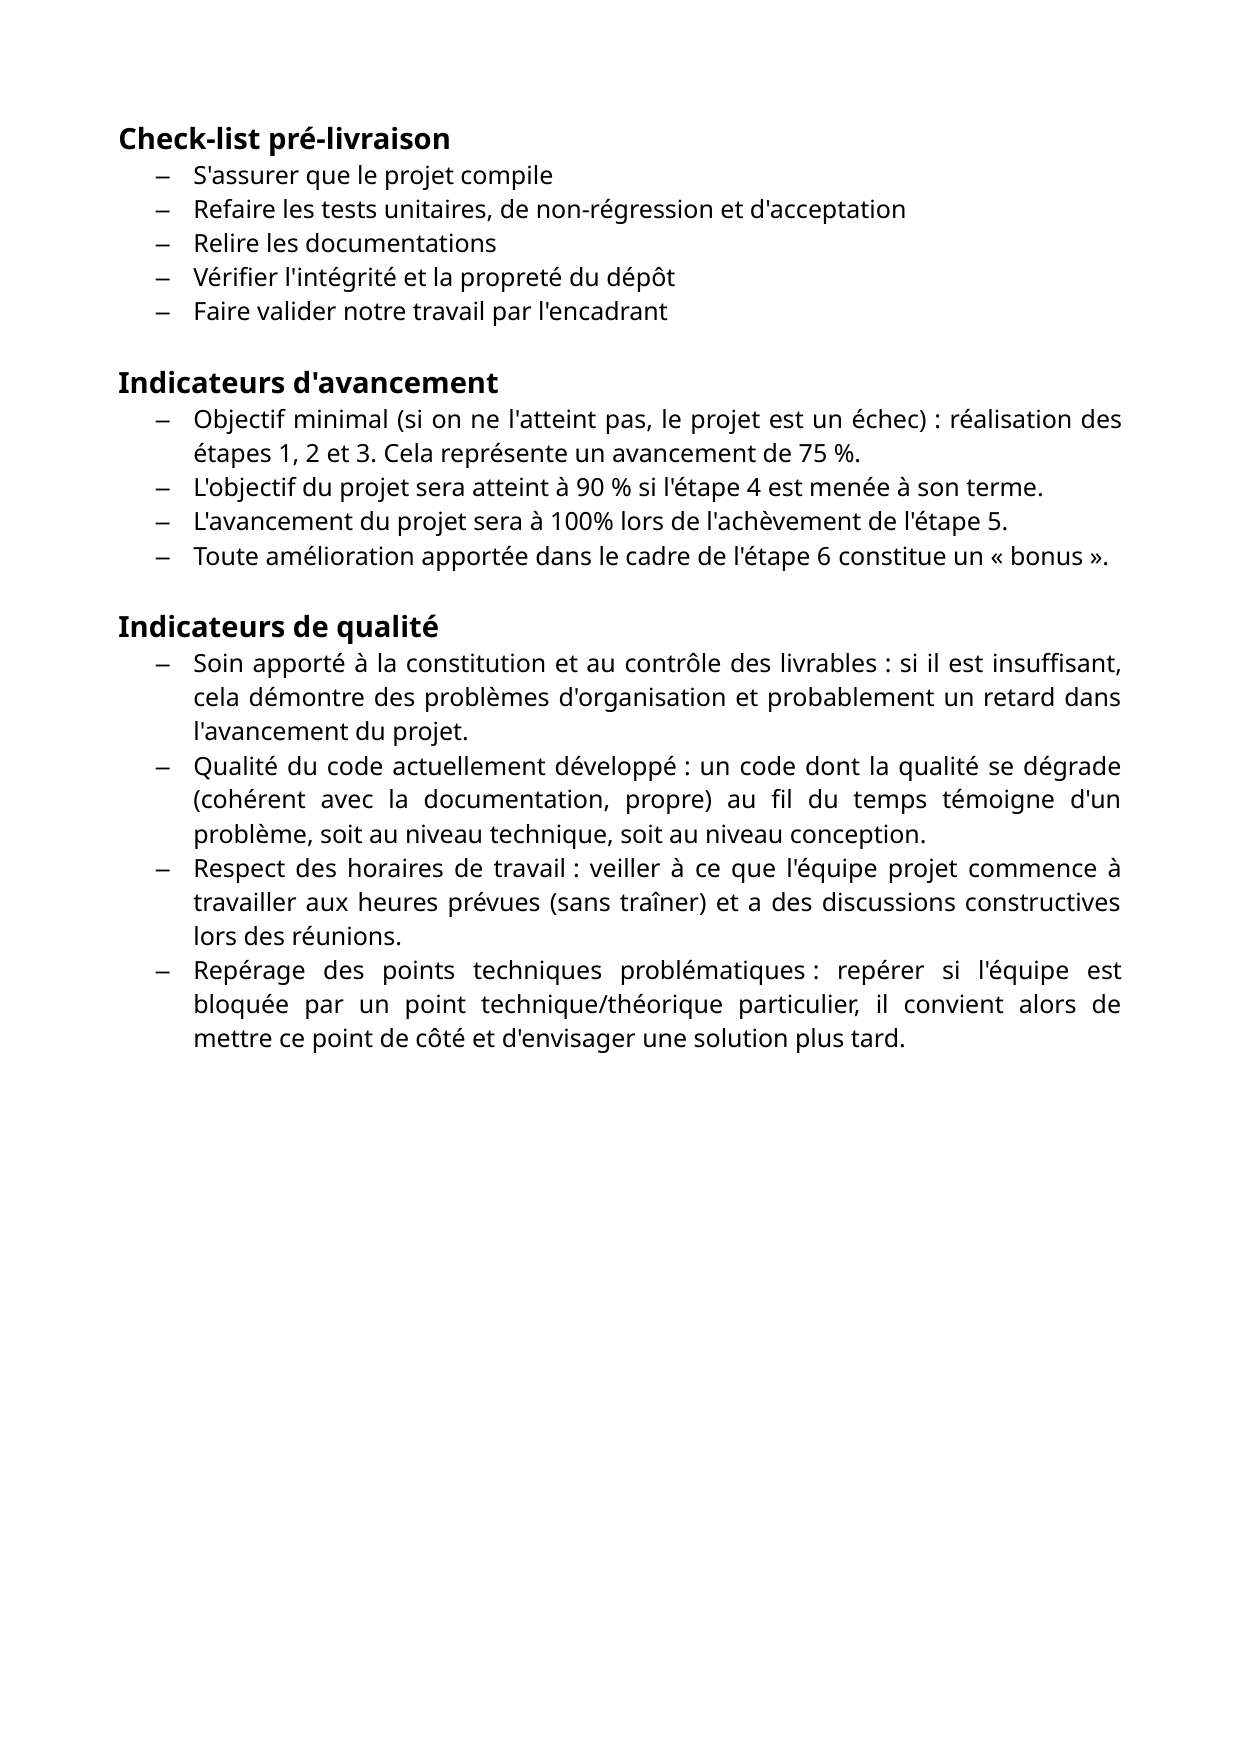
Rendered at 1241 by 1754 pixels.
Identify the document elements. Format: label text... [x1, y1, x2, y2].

list Vérifier l'intégrité et la propreté du dépôt [156, 260, 1122, 294]
text Check-list pré-livraison [118, 118, 1122, 158]
list L'objectif du projet sera atteint à 90 % si l'étape 4 est menée à son terme. [156, 470, 1122, 504]
list Refaire les tests unitaires, de non-régression et d'acceptation [156, 192, 1122, 226]
list Objectif minimal (si on ne l'atteint pas, le projet est un échec) : réalisation des étapes 1, 2 et 3. Cela représente un avancement de 75 %. [156, 402, 1122, 470]
list Qualité du code actuellement développé : un code dont la qualité se dégrade (cohérent avec la documentation, propre) au fil du temps témoigne d'un problème, soit au niveau technique, soit au niveau conception. [156, 748, 1122, 850]
text Indicateurs d'avancement [118, 362, 1122, 402]
list Relire les documentations [156, 226, 1122, 260]
list Repérage des points techniques problématiques : repérer si l'équipe est bloquée par un point technique/théorique particulier, il convient alors de mettre ce point de côté et d'envisager une solution plus tard. [156, 952, 1122, 1055]
list Soin apporté à la constitution et au contrôle des livrables : si il est insuffisant, cela démontre des problèmes d'organisation et probablement un retard dans l'avancement du projet. [156, 646, 1122, 748]
list Faire valider notre travail par l'encadrant [156, 294, 1122, 328]
list Respect des horaires de travail : veiller à ce que l'équipe projet commence à travailler aux heures prévues (sans traîner) et a des discussions constructives lors des réunions. [156, 850, 1122, 952]
list Toute amélioration apportée dans le cadre de l'étape 6 constitue un « bonus ». [156, 538, 1122, 572]
text Indicateurs de qualité [118, 606, 1122, 646]
list S'assurer que le projet compile [156, 158, 1122, 192]
list L'avancement du projet sera à 100% lors de l'achèvement de l'étape 5. [156, 504, 1122, 538]
